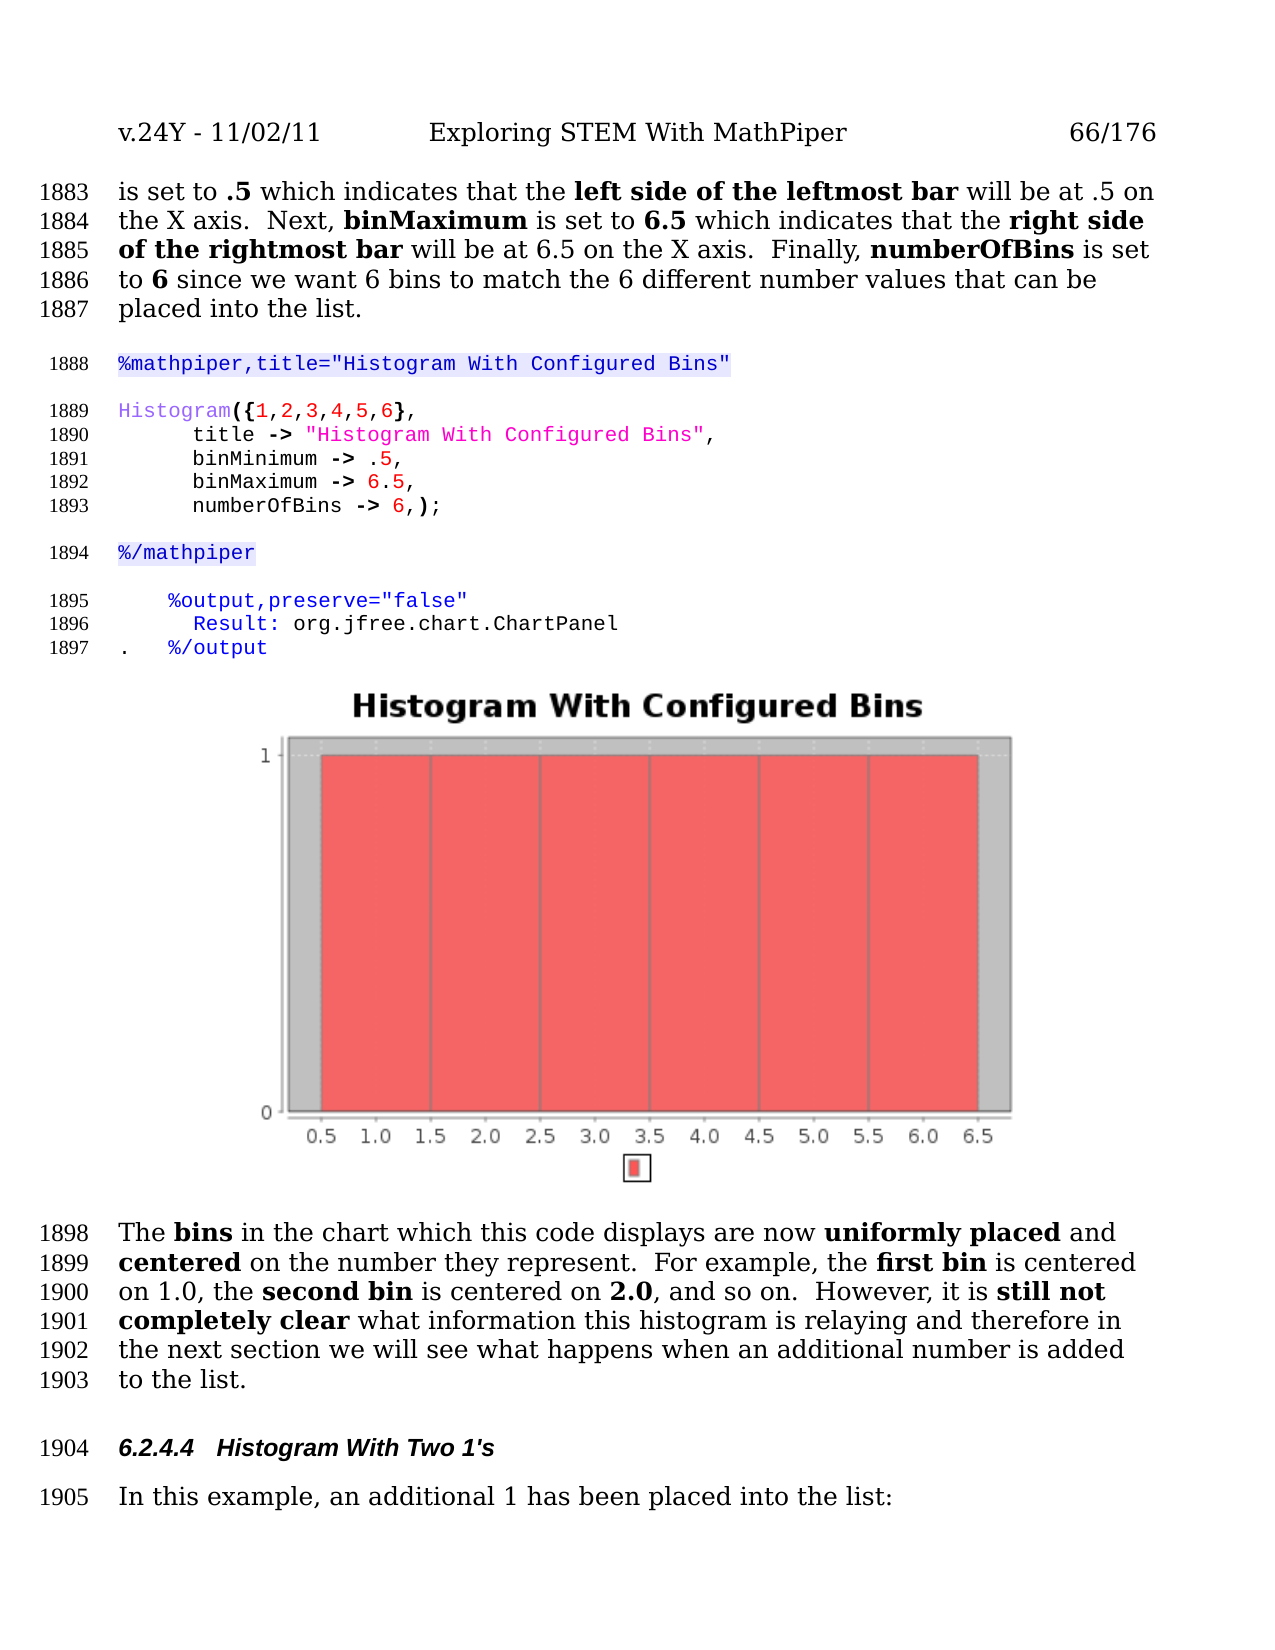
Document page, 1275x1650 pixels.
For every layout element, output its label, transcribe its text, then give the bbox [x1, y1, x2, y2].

text is set to .5 which indicates that the left side of the leftmost bar will be at .5 on the X axis. Next, binMaximum is set to 6.5 which indicates that the right side of the rightmost bar will be at 6.5 on the X axis. Finally, numberOfBins is set to 6 since we want 6 bins to match the 6 different number values that can be placed into the list. [118, 177, 1157, 323]
text In this example, an additional 1 has been placed into the list: [118, 1483, 1157, 1512]
text . %/output [118, 637, 1157, 661]
text %output,preserve="false" [118, 589, 1157, 613]
text %mathpiper,title="Histogram With Configured Bins" [118, 353, 1157, 377]
text title -> "Histogram With Configured Bins", [118, 424, 1157, 448]
text binMinimum -> .5, [118, 448, 1157, 471]
picture [245, 686, 1030, 1184]
text Histogram({1,2,3,4,5,6}, [118, 400, 1157, 424]
text The bins in the chart which this code displays are now uniformly placed and centered on the number they represent. For example, the first bin is centered on 1.0, the second bin is centered on 2.0, and so on. However, it is still not completely clear what information this histogram is relaying and therefore in the next section we will see what happens when an additional number is added to the list. [118, 1218, 1157, 1394]
text Result: org.jfree.chart.ChartPanel [118, 613, 1157, 637]
text %/mathpiper [118, 542, 1157, 566]
text numberOfBins -> 6,); [118, 495, 1157, 519]
subtitle Histogram With Two 1's [118, 1433, 1157, 1462]
text binMaximum -> 6.5, [118, 471, 1157, 495]
